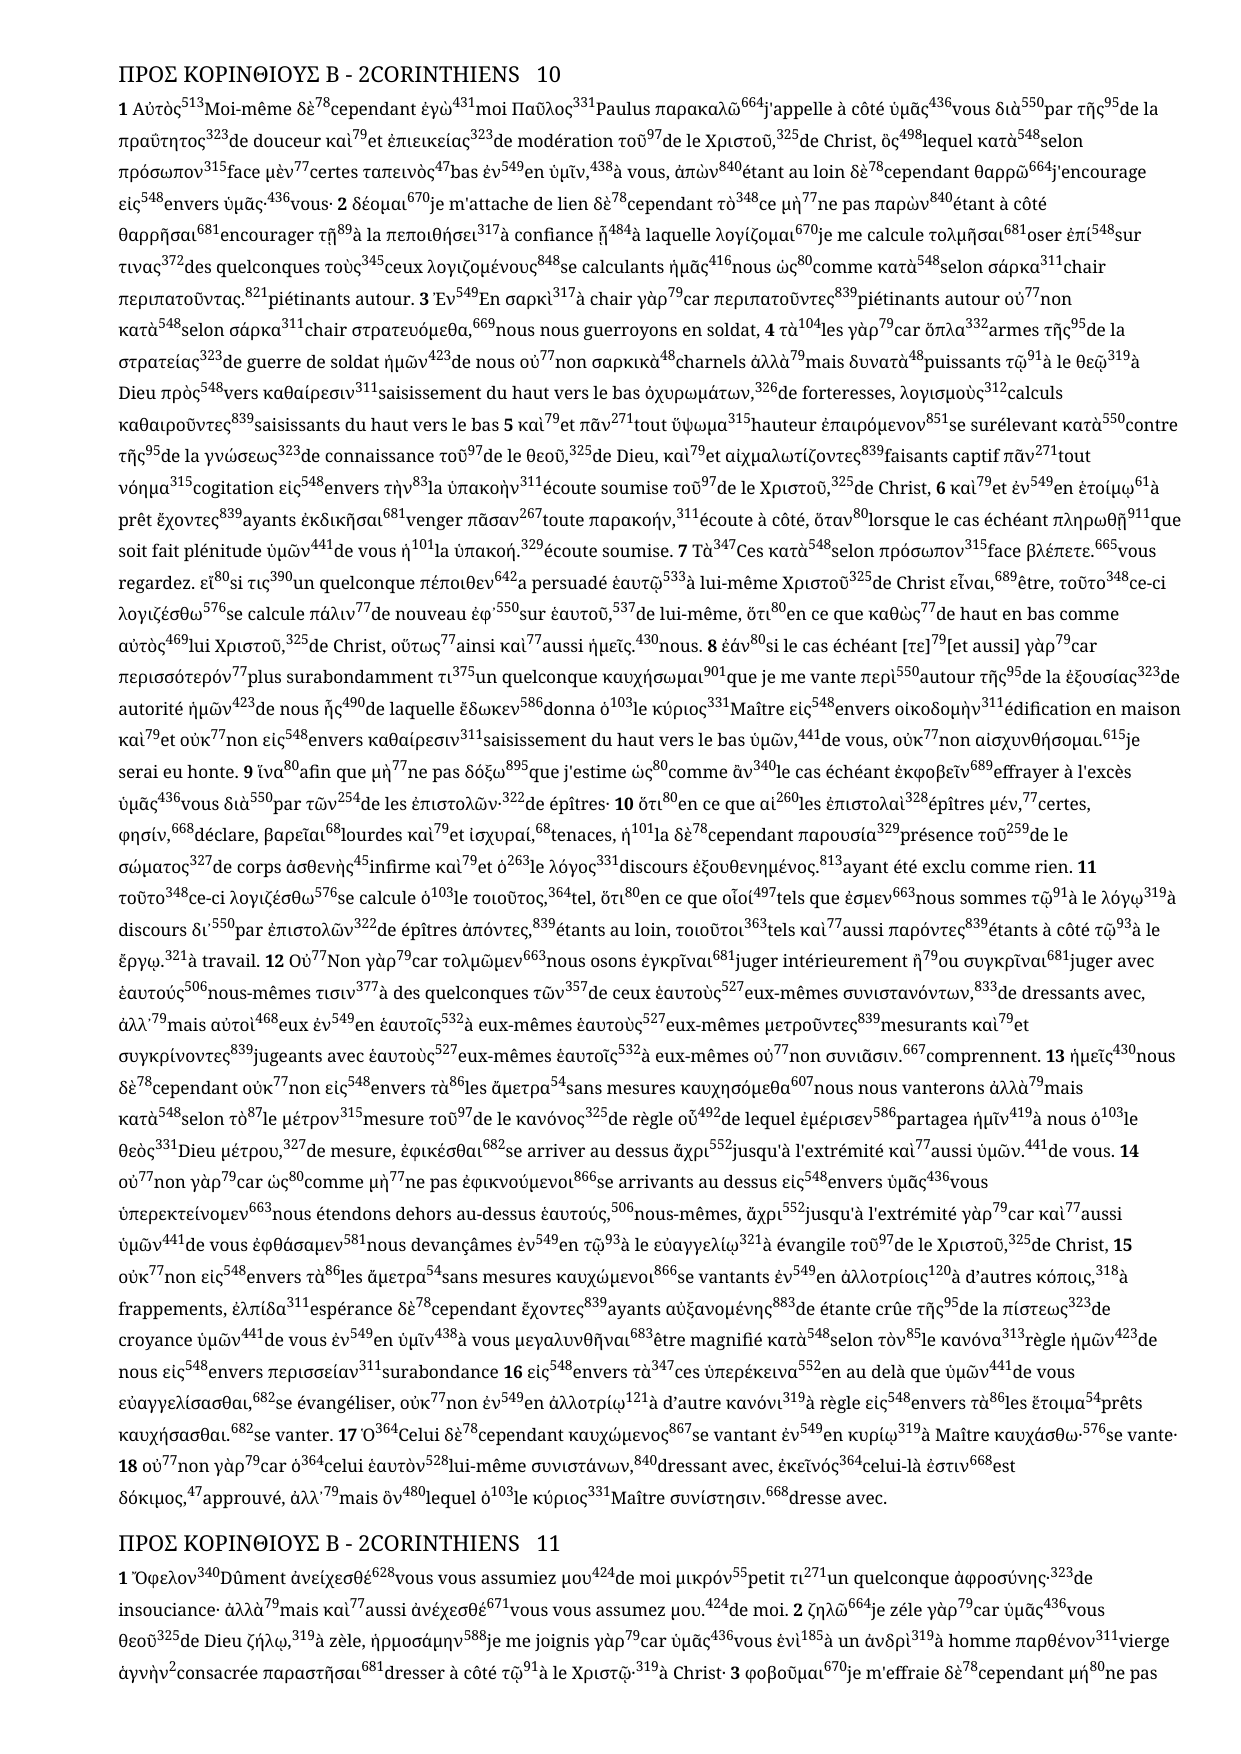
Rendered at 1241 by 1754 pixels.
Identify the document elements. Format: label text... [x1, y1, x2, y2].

text ΠΡΟΣ ΚΟΡΙΝΘΙΟΥΣ Β - 2CORINTHIENS 10 [118, 59, 1181, 89]
text 1 Αὐτὸς513Moi-même δὲ78cependant ἐγὼ431moi Παῦλος331Paulus παρακαλῶ664j'appelle à côté ὑμᾶς436vous διὰ550par τῆς95de la πραΰτητος323de douceur καὶ79et ἐπιεικείας323de modération τοῦ97de le Χριστοῦ,325de Christ, ὃς498lequel κατὰ548selon πρόσωπον315face μὲν77certes ταπεινὸς47bas ἐν549en ὑμῖν,438à vous, ἀπὼν840étant au loin δὲ78cependant θαρρῶ664j'encourage εἰς548envers ὑμᾶς·436vous· 2 δέομαι670je m'attache de lien δὲ78cependant τὸ348ce μὴ77ne pas παρὼν840étant à côté θαρρῆσαι681encourager τῇ89à la πεποιθήσει317à confiance ᾗ484à laquelle λογίζομαι670je me calcule τολμῆσαι681oser ἐπί548sur τινας372des quelconques τοὺς345ceux λογιζομένους848se calculants ἡμᾶς416nous ὡς80comme κατὰ548selon σάρκα311chair περιπατοῦντας.821piétinants autour. 3 Ἐν549En σαρκὶ317à chair γὰρ79car περιπατοῦντες839piétinants autour οὐ77non κατὰ548selon σάρκα311chair στρατευόμεθα,669nous nous guerroyons en soldat, 4 τὰ104les γὰρ79car ὅπλα332armes τῆς95de la στρατείας323de guerre de soldat ἡμῶν423de nous οὐ77non σαρκικὰ48charnels ἀλλὰ79mais δυνατὰ48puissants τῷ91à le θεῷ319à Dieu πρὸς548vers καθαίρεσιν311saisissement du haut vers le bas ὀχυρωμάτων,326de forteresses, λογισμοὺς312calculs καθαιροῦντες839saisissants du haut vers le bas 5 καὶ79et πᾶν271tout ὕψωμα315hauteur ἐπαιρόμενον851se surélevant κατὰ550contre τῆς95de la γνώσεως323de connaissance τοῦ97de le θεοῦ,325de Dieu, καὶ79et αἰχμαλωτίζοντες839faisants captif πᾶν271tout νόημα315cogitation εἰς548envers τὴν83la ὑπακοὴν311écoute soumise τοῦ97de le Χριστοῦ,325de Christ, 6 καὶ79et ἐν549en ἑτοίμῳ61à prêt ἔχοντες839ayants ἐκδικῆσαι681venger πᾶσαν267toute παρακοήν,311écoute à côté, ὅταν80lorsque le cas échéant πληρωθῇ911que soit fait plénitude ὑμῶν441de vous ἡ101la ὑπακοή.329écoute soumise. 7 Τὰ347Ces κατὰ548selon πρόσωπον315face βλέπετε.665vous regardez. εἴ80si τις390un quelconque πέποιθεν642a persuadé ἑαυτῷ533à lui-même Χριστοῦ325de Christ εἶναι,689être, τοῦτο348ce-ci λογιζέσθω576se calcule πάλιν77de nouveau ἐφ᾽550sur ἑαυτοῦ,537de lui-même, ὅτι80en ce que καθὼς77de haut en bas comme αὐτὸς469lui Χριστοῦ,325de Christ, οὕτως77ainsi καὶ77aussi ἡμεῖς.430nous. 8 ἐάν80si le cas échéant [τε]79[et aussi] γὰρ79car περισσότερόν77plus surabondamment τι375un quelconque καυχήσωμαι901que je me vante περὶ550autour τῆς95de la ἐξουσίας323de autorité ἡμῶν423de nous ἧς490de laquelle ἔδωκεν586donna ὁ103le κύριος331Maître εἰς548envers οἰκοδομὴν311édification en maison καὶ79et οὐκ77non εἰς548envers καθαίρεσιν311saisissement du haut vers le bas ὑμῶν,441de vous, οὐκ77non αἰσχυνθήσομαι.615je serai eu honte. 9 ἵνα80afin que μὴ77ne pas δόξω895que j'estime ὡς80comme ἂν340le cas échéant ἐκφοβεῖν689effrayer à l'excès ὑμᾶς436vous διὰ550par τῶν254de les ἐπιστολῶν·322de épîtres· 10 ὅτι80en ce que αἱ260les ἐπιστολαὶ328épîtres μέν,77certes, φησίν,668déclare, βαρεῖαι68lourdes καὶ79et ἰσχυραί,68tenaces, ἡ101la δὲ78cependant παρουσία329présence τοῦ259de le σώματος327de corps ἀσθενὴς45infirme καὶ79et ὁ263le λόγος331discours ἐξουθενημένος.813ayant été exclu comme rien. 11 τοῦτο348ce-ci λογιζέσθω576se calcule ὁ103le τοιοῦτος,364tel, ὅτι80en ce que οἷοί497tels que ἐσμεν663nous sommes τῷ91à le λόγῳ319à discours δι᾽550par ἐπιστολῶν322de épîtres ἀπόντες,839étants au loin, τοιοῦτοι363tels καὶ77aussi παρόντες839étants à côté τῷ93à le ἔργῳ.321à travail. 12 Οὐ77Non γὰρ79car τολμῶμεν663nous osons ἐγκρῖναι681juger intérieurement ἢ79ou συγκρῖναι681juger avec ἑαυτούς506nous-mêmes τισιν377à des quelconques τῶν357de ceux ἑαυτοὺς527eux-mêmes συνιστανόντων,833de dressants avec, ἀλλ᾽79mais αὐτοὶ468eux ἐν549en ἑαυτοῖς532à eux-mêmes ἑαυτοὺς527eux-mêmes μετροῦντες839mesurants καὶ79et συγκρίνοντες839jugeants avec ἑαυτοὺς527eux-mêmes ἑαυτοῖς532à eux-mêmes οὐ77non συνιᾶσιν.667comprennent. 13 ἡμεῖς430nous δὲ78cependant οὐκ77non εἰς548envers τὰ86les ἄμετρα54sans mesures καυχησόμεθα607nous nous vanterons ἀλλὰ79mais κατὰ548selon τὸ87le μέτρον315mesure τοῦ97de le κανόνος325de règle οὗ492de lequel ἐμέρισεν586partagea ἡμῖν419à nous ὁ103le θεὸς331Dieu μέτρου,327de mesure, ἐφικέσθαι682se arriver au dessus ἄχρι552jusqu'à l'extrémité καὶ77aussi ὑμῶν.441de vous. 14 οὐ77non γὰρ79car ὡς80comme μὴ77ne pas ἐφικνούμενοι866se arrivants au dessus εἰς548envers ὑμᾶς436vous ὑπερεκτείνομεν663nous étendons dehors au-dessus ἑαυτούς,506nous-mêmes, ἄχρι552jusqu'à l'extrémité γὰρ79car καὶ77aussi ὑμῶν441de vous ἐφθάσαμεν581nous devançâmes ἐν549en τῷ93à le εὐαγγελίῳ321à évangile τοῦ97de le Χριστοῦ,325de Christ, 15 οὐκ77non εἰς548envers τὰ86les ἄμετρα54sans mesures καυχώμενοι866se vantants ἐν549en ἀλλοτρίοις120à d’autres κόποις,318à frappements, ἐλπίδα311espérance δὲ78cependant ἔχοντες839ayants αὐξανομένης883de étante crûe τῆς95de la πίστεως323de croyance ὑμῶν441de vous ἐν549en ὑμῖν438à vous μεγαλυνθῆναι683être magnifié κατὰ548selon τὸν85le κανόνα313règle ἡμῶν423de nous εἰς548envers περισσείαν311surabondance 16 εἰς548envers τὰ347ces ὑπερέκεινα552en au delà que ὑμῶν441de vous εὐαγγελίσασθαι,682se évangéliser, οὐκ77non ἐν549en ἀλλοτρίῳ121à d’autre κανόνι319à règle εἰς548envers τὰ86les ἕτοιμα54prêts καυχήσασθαι.682se vanter. 17 Ὁ364Celui δὲ78cependant καυχώμενος867se vantant ἐν549en κυρίῳ319à Maître καυχάσθω·576se vante· 18 οὐ77non γὰρ79car ὁ364celui ἑαυτὸν528lui-même συνιστάνων,840dressant avec, ἐκεῖνός364celui-là ἐστιν668est δόκιμος,47approuvé, ἀλλ᾽79mais ὃν480lequel ὁ103le κύριος331Maître συνίστησιν.668dresse avec. [118, 93, 1181, 1509]
text ΠΡΟΣ ΚΟΡΙΝΘΙΟΥΣ Β - 2CORINTHIENS 11 [118, 1528, 1181, 1558]
